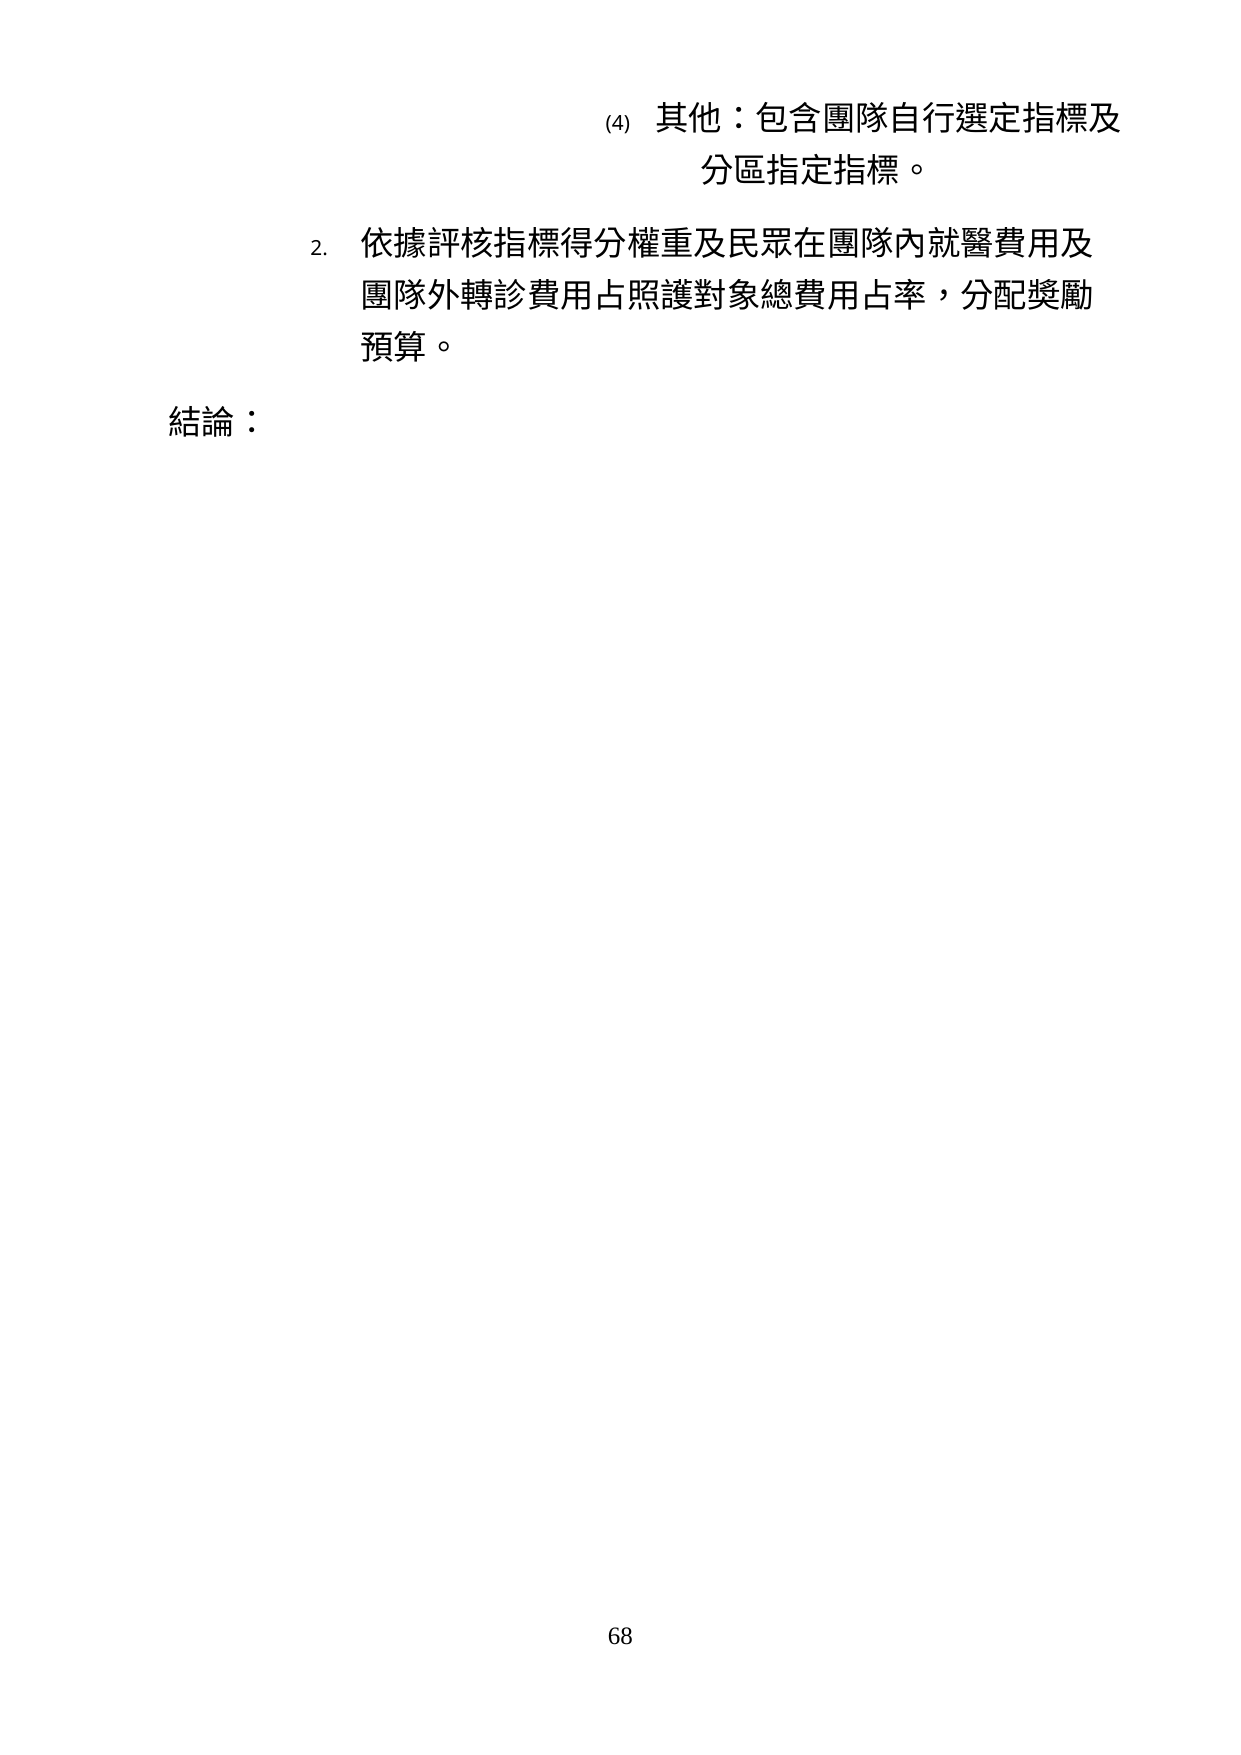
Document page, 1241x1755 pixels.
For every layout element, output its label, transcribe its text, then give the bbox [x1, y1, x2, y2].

list 其他：包含團隊自行選定指標及分區指定指標。 [605, 89, 1122, 193]
list 依據評核指標得分權重及民眾在團隊內就醫費用及團隊外轉診費用占照護對象總費用占率，分配奬勵預算。 [310, 214, 1122, 370]
text 結論： [168, 393, 1122, 445]
